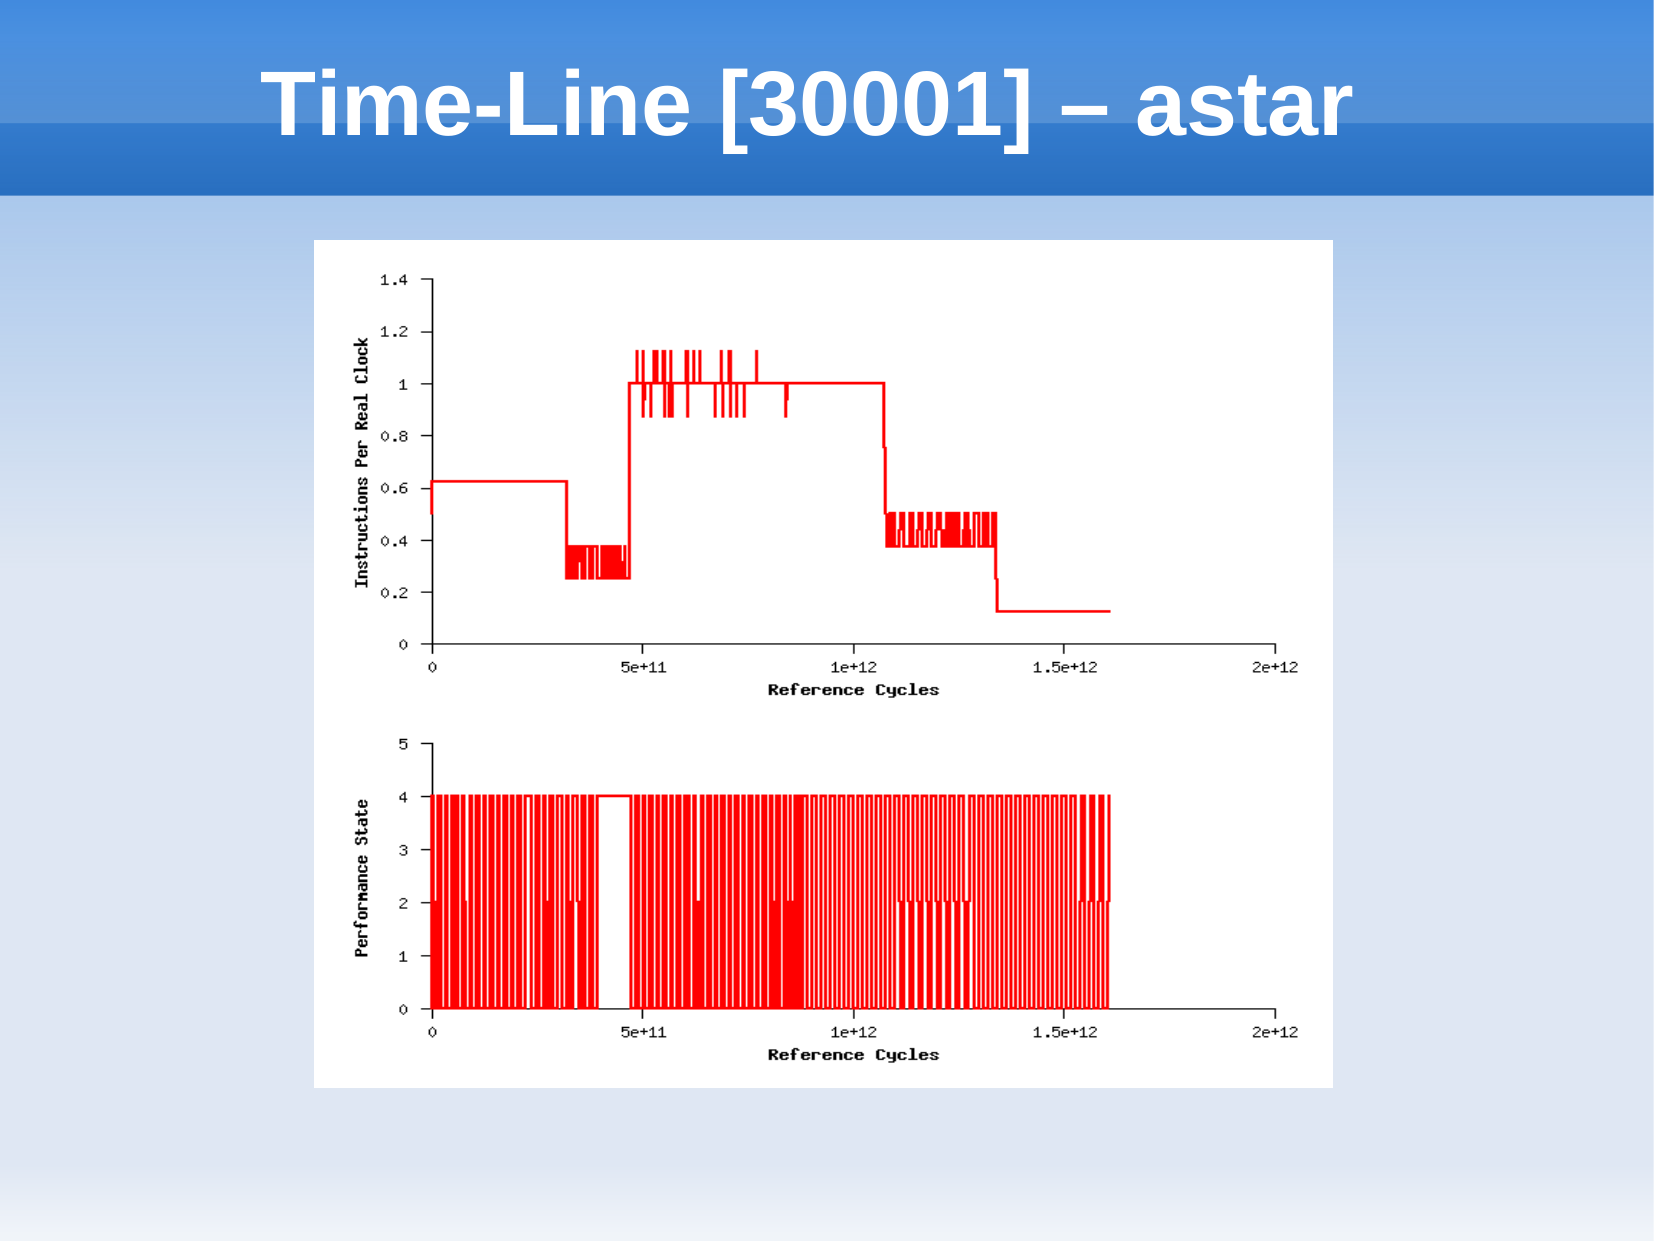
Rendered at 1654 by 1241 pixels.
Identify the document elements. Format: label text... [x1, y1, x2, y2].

picture [0, 0, 1654, 1241]
title Time-Line [30001] – astar [76, 0, 1565, 208]
